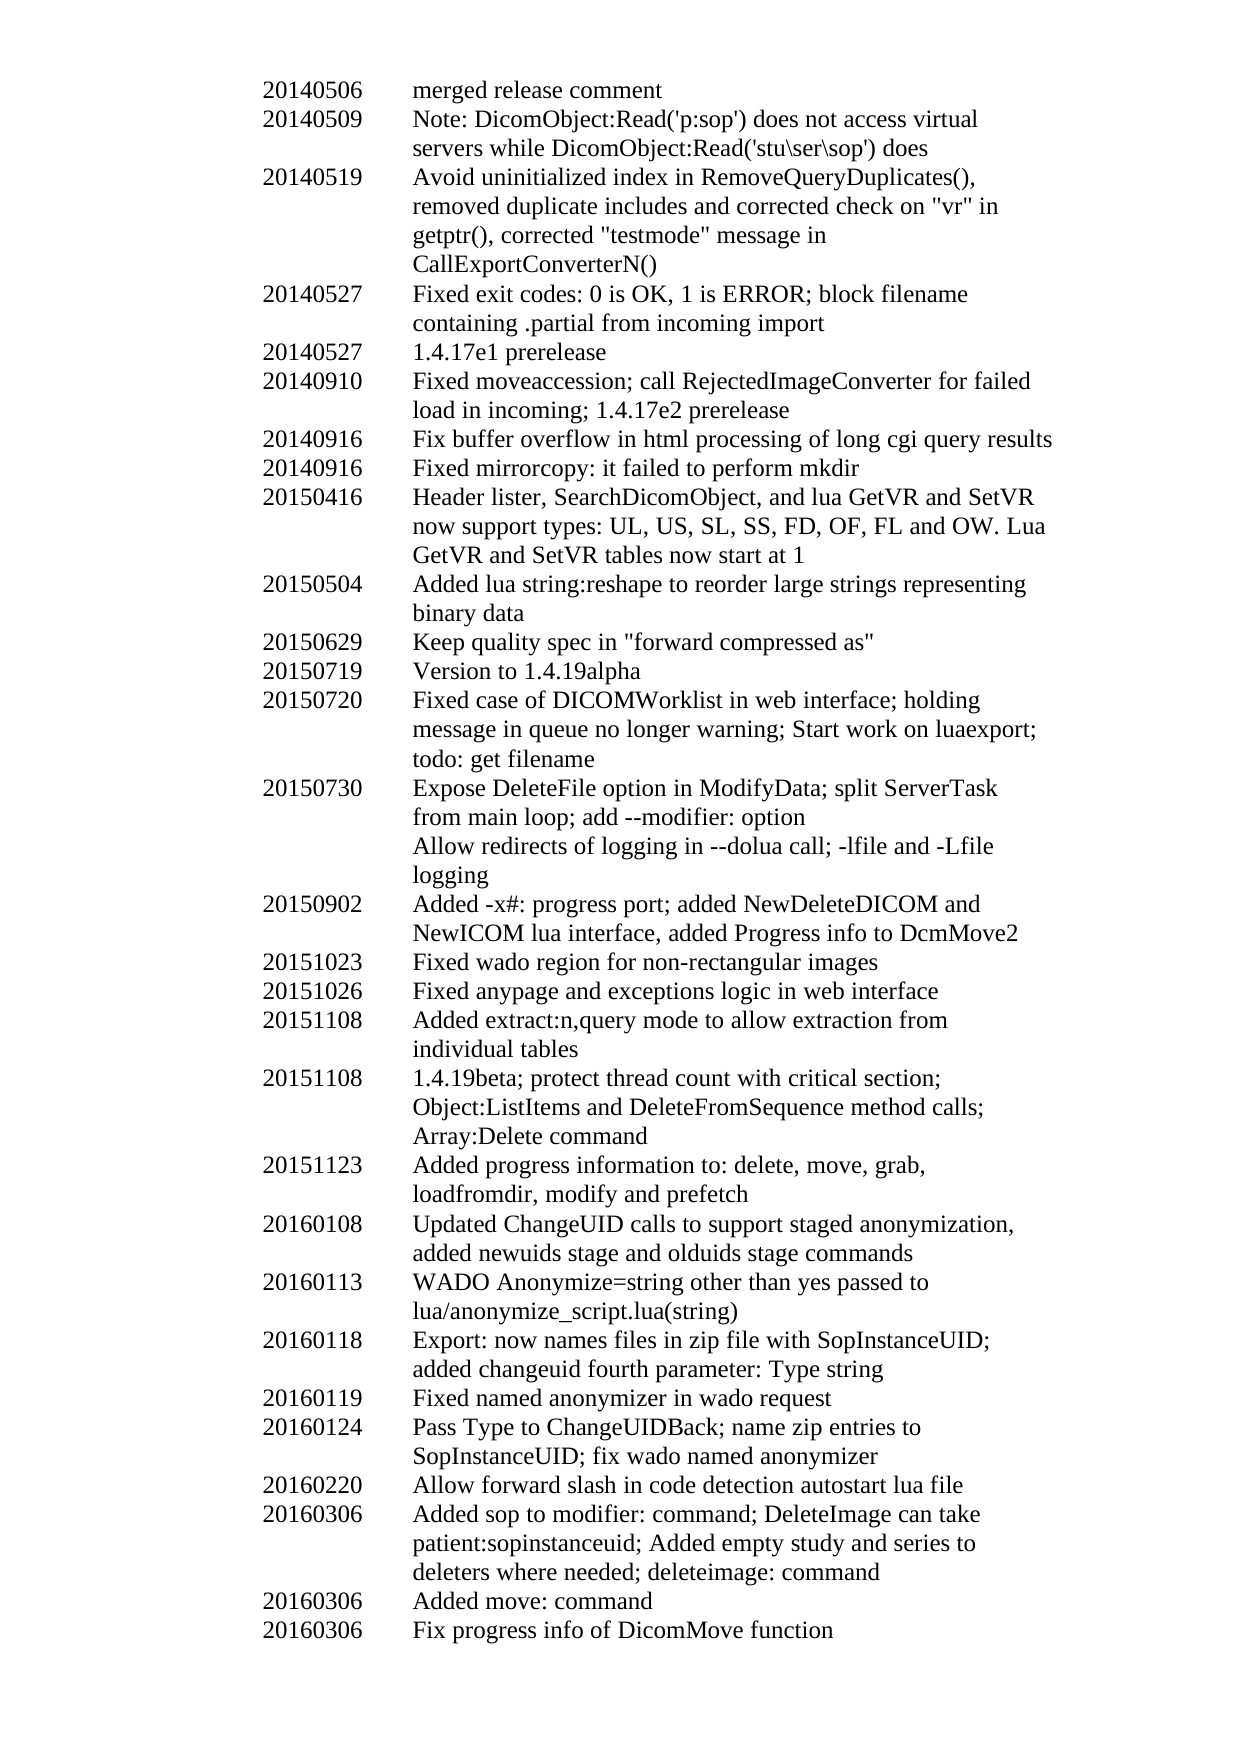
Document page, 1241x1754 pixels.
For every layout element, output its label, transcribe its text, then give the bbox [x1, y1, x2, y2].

text 20140527 1.4.17e1 prerelease [262, 337, 1053, 366]
text Allow redirects of logging in --dolua call; -lfile and -Lfile logging [262, 831, 1053, 889]
text 20160118 Export: now names files in zip file with SopInstanceUID; added changeuid fourth parameter: Type string [262, 1325, 1053, 1383]
text 20160124 Pass Type to ChangeUIDBack; name zip entries to SopInstanceUID; fix wado named anonymizer [262, 1412, 1053, 1470]
text 20150902 Added -x#: progress port; added NewDeleteDICOM and NewICOM lua interface, added Progress info to DcmMove2 [262, 889, 1053, 947]
text 20150720 Fixed case of DICOMWorklist in web interface; holding message in queue no longer warning; Start work on luaexport; todo: get filename [262, 685, 1053, 772]
text Object:ListItems and DeleteFromSequence method calls; Array:Delete command [262, 1092, 1053, 1150]
text 20151023 Fixed wado region for non-rectangular images [262, 947, 1053, 976]
text 20151123 Added progress information to: delete, move, grab, loadfromdir, modify and prefetch [262, 1150, 1053, 1208]
text 20160119 Fixed named anonymizer in wado request [262, 1383, 1053, 1412]
text 20160113 WADO Anonymize=string other than yes passed to lua/anonymize_script.lua(string) [262, 1267, 1053, 1325]
text 20150719 Version to 1.4.19alpha [262, 656, 1053, 685]
text 20160306 Added move: command [262, 1586, 1053, 1615]
text 20150629 Keep quality spec in "forward compressed as" [262, 627, 1053, 656]
text 20140910 Fixed moveaccession; call RejectedImageConverter for failed load in incoming; 1.4.17e2 prerelease [262, 366, 1053, 424]
text 20140916 Fix buffer overflow in html processing of long cgi query results [262, 424, 1053, 453]
text 20160306 Added sop to modifier: command; DeleteImage can take patient:sopinstanceuid; Added empty study and series to deleters where needed; deleteimage: command [262, 1499, 1053, 1586]
text 20140527 Fixed exit codes: 0 is OK, 1 is ERROR; block filename containing .partial from incoming import [262, 278, 1053, 337]
text 20150730 Expose DeleteFile option in ModifyData; split ServerTask from main loop; add --modifier: option [262, 772, 1053, 831]
text 20150416 Header lister, SearchDicomObject, and lua GetVR and SetVR now support types: UL, US, SL, SS, FD, OF, FL and OW. Lua GetVR and SetVR tables now start at 1 [262, 482, 1053, 569]
text 20140519 Avoid uninitialized index in RemoveQueryDuplicates(), removed duplicate includes and corrected check on "vr" in getptr(), corrected "testmode" message in CallExportConverterN() [262, 162, 1053, 278]
text 20140506 merged release comment [262, 75, 1053, 104]
text 20160220 Allow forward slash in code detection autostart lua file [262, 1470, 1053, 1499]
text 20140509 Note: DicomObject:Read('p:sop') does not access virtual servers while DicomObject:Read('stu\ser\sop') does [262, 104, 1053, 162]
text 20140916 Fixed mirrorcopy: it failed to perform mkdir [262, 453, 1053, 482]
text 20151108 Added extract:n,query mode to allow extraction from individual tables [262, 1005, 1053, 1063]
text 20160306 Fix progress info of DicomMove function [262, 1615, 1053, 1644]
text 20150504 Added lua string:reshape to reorder large strings representing binary data [262, 569, 1053, 627]
text 20151026 Fixed anypage and exceptions logic in web interface [262, 976, 1053, 1005]
text 20151108 1.4.19beta; protect thread count with critical section; [262, 1063, 1053, 1092]
text 20160108 Updated ChangeUID calls to support staged anonymization, added newuids stage and olduids stage commands [262, 1208, 1053, 1267]
